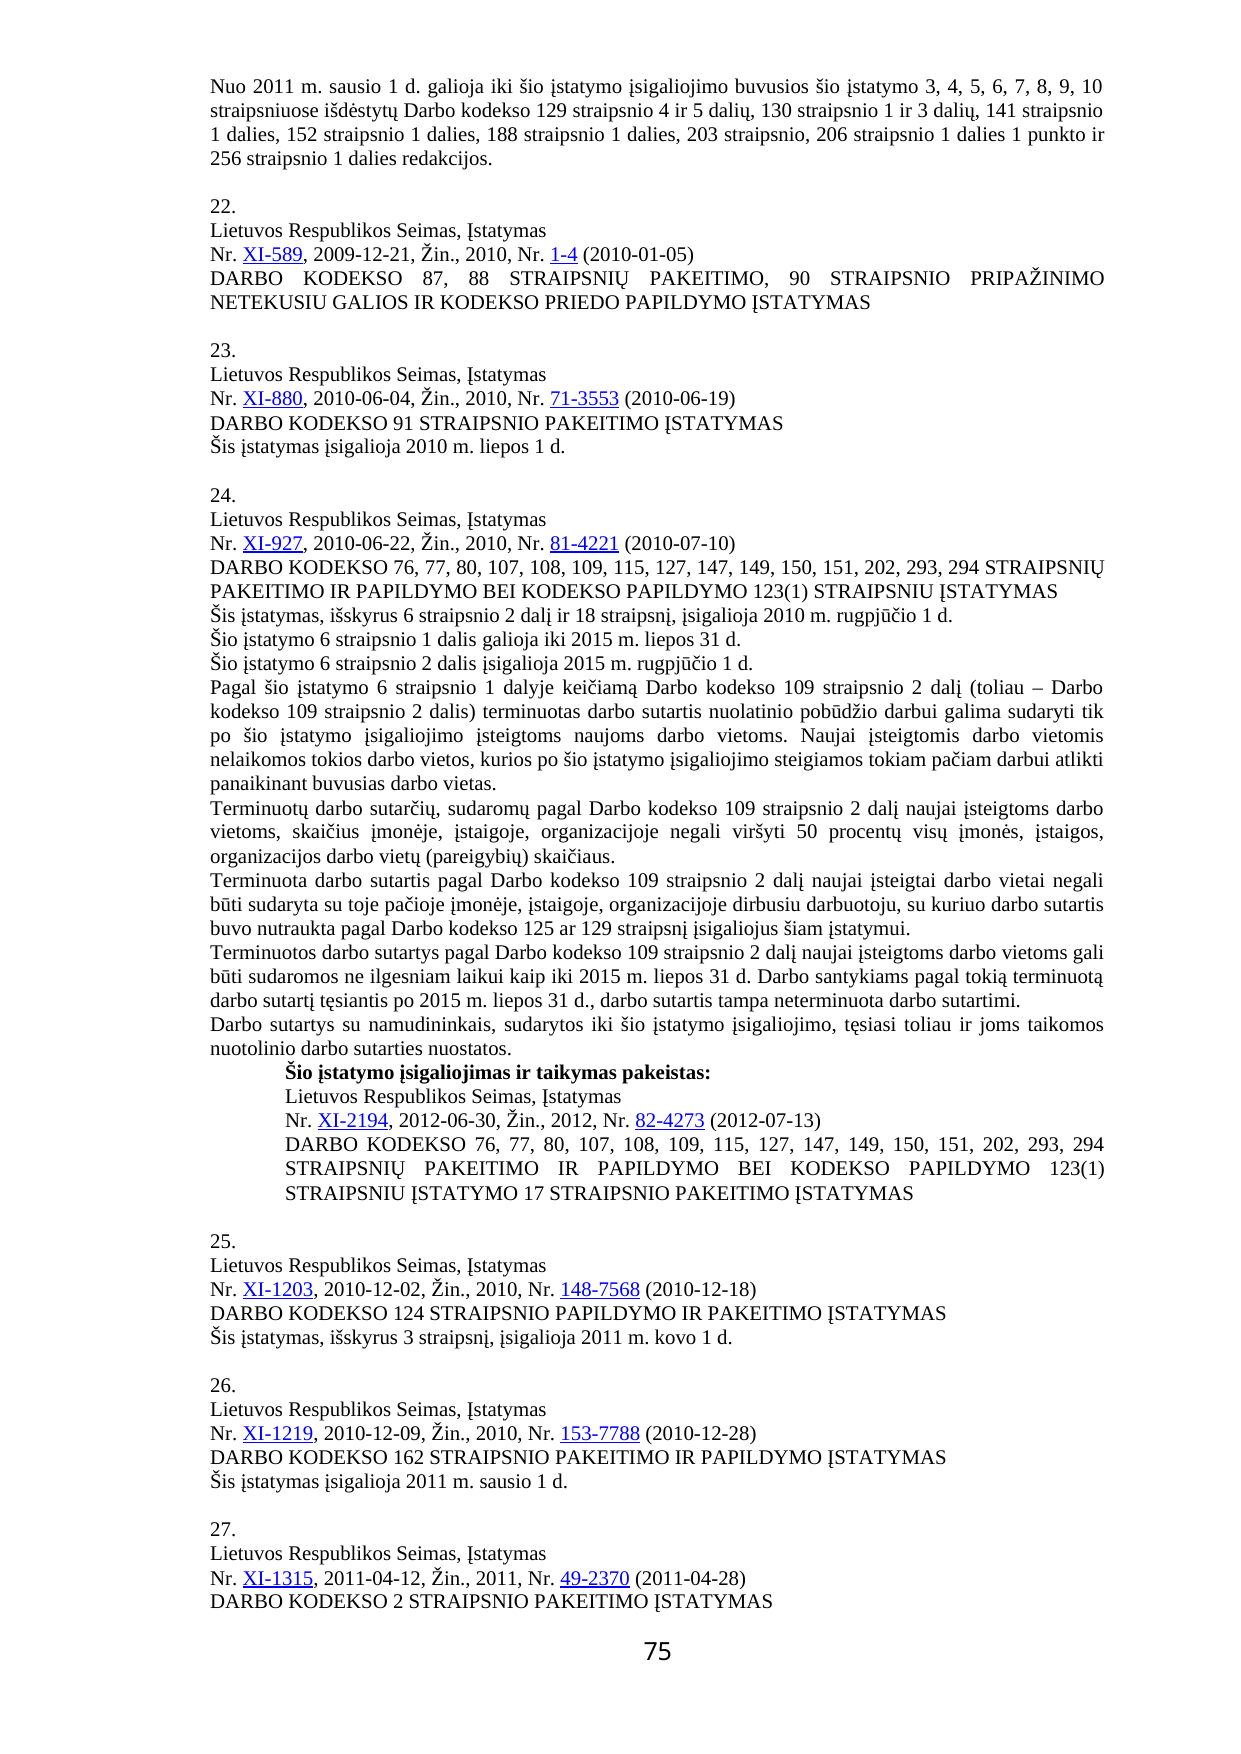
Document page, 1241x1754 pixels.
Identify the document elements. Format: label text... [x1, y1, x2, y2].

text Lietuvos Respublikos Seimas, Įstatymas [210, 218, 1106, 242]
text Nr. XI-927, 2010-06-22, Žin., 2010, Nr. 81-4221 (2010-07-10) [210, 531, 1106, 555]
text DARBO KODEKSO 91 STRAIPSNIO PAKEITIMO ĮSTATYMAS [210, 410, 1106, 434]
text Nr. XI-2194, 2012-06-30, Žin., 2012, Nr. 82-4273 (2012-07-13) [210, 1108, 1106, 1132]
text Lietuvos Respublikos Seimas, Įstatymas [210, 1253, 1106, 1277]
text 26. [210, 1373, 1106, 1397]
text Lietuvos Respublikos Seimas, Įstatymas [210, 1397, 1106, 1421]
text Pagal šio įstatymo 6 straipsnio 1 dalyje keičiamą Darbo kodekso 109 straipsnio 2 dalį (toliau – Darbo kodekso 109 straipsnio 2 dalis) terminuotas darbo sutartis nuolatinio pobūdžio darbui galima sudaryti tik po šio įstatymo įsigaliojimo įsteigtoms naujoms darbo vietoms. Naujai įsteigtomis darbo vietomis nelaikomos tokios darbo vietos, kurios po šio įstatymo įsigaliojimo steigiamos tokiam pačiam darbui atlikti panaikinant buvusias darbo vietas. [210, 675, 1106, 795]
text Nuo 2011 m. sausio 1 d. galioja iki šio įstatymo įsigaliojimo buvusios šio įstatymo 3, 4, 5, 6, 7, 8, 9, 10 straipsniuose išdėstytų Darbo kodekso 129 straipsnio 4 ir 5 dalių, 130 straipsnio 1 ir 3 dalių, 141 straipsnio 1 dalies, 152 straipsnio 1 dalies, 188 straipsnio 1 dalies, 203 straipsnio, 206 straipsnio 1 dalies 1 punkto ir 256 straipsnio 1 dalies redakcijos. [210, 73, 1106, 170]
text Terminuotų darbo sutarčių, sudaromų pagal Darbo kodekso 109 straipsnio 2 dalį naujai įsteigtoms darbo vietoms, skaičius įmonėje, įstaigoje, organizacijoje negali viršyti 50 procentų visų įmonės, įstaigos, organizacijos darbo vietų (pareigybių) skaičiaus. [210, 795, 1106, 868]
text Šis įstatymas, išskyrus 3 straipsnį, įsigalioja 2011 m. kovo 1 d. [210, 1325, 1106, 1349]
text 27. [210, 1517, 1106, 1541]
text Nr. XI-589, 2009-12-21, Žin., 2010, Nr. 1-4 (2010-01-05) [210, 242, 1106, 266]
text 24. [210, 483, 1106, 507]
text 22. [210, 194, 1106, 218]
text Lietuvos Respublikos Seimas, Įstatymas [210, 1541, 1106, 1565]
text Šis įstatymas, išskyrus 6 straipsnio 2 dalį ir 18 straipsnį, įsigalioja 2010 m. rugpjūčio 1 d. [210, 603, 1106, 627]
text 25. [210, 1228, 1106, 1253]
text DARBO KODEKSO 2 STRAIPSNIO PAKEITIMO ĮSTATYMAS [210, 1589, 1106, 1613]
text DARBO KODEKSO 76, 77, 80, 107, 108, 109, 115, 127, 147, 149, 150, 151, 202, 293, 294 STRAIPSNIŲ PAKEITIMO IR PAPILDYMO BEI KODEKSO PAPILDYMO 123(1) STRAIPSNIU ĮSTATYMAS [210, 555, 1106, 603]
text Nr. XI-1315, 2011-04-12, Žin., 2011, Nr. 49-2370 (2011-04-28) [210, 1565, 1106, 1589]
text Nr. XI-1219, 2010-12-09, Žin., 2010, Nr. 153-7788 (2010-12-28) [210, 1421, 1106, 1445]
text Šis įstatymas įsigalioja 2011 m. sausio 1 d. [210, 1469, 1106, 1493]
text DARBO KODEKSO 87, 88 STRAIPSNIŲ PAKEITIMO, 90 STRAIPSNIO PRIPAŽINIMO NETEKUSIU GALIOS IR KODEKSO PRIEDO PAPILDYMO ĮSTATYMAS [210, 266, 1106, 314]
text Nr. XI-880, 2010-06-04, Žin., 2010, Nr. 71-3553 (2010-06-19) [210, 386, 1106, 410]
text Šis įstatymas įsigalioja 2010 m. liepos 1 d. [210, 434, 1106, 458]
text Lietuvos Respublikos Seimas, Įstatymas [210, 362, 1106, 386]
text DARBO KODEKSO 162 STRAIPSNIO PAKEITIMO IR PAPILDYMO ĮSTATYMAS [210, 1445, 1106, 1469]
text Darbo sutartys su namudininkais, sudarytos iki šio įstatymo įsigaliojimo, tęsiasi toliau ir joms taikomos nuotolinio darbo sutarties nuostatos. [210, 1012, 1106, 1060]
text Šio įstatymo 6 straipsnio 2 dalis įsigalioja 2015 m. rugpjūčio 1 d. [210, 651, 1106, 675]
text DARBO KODEKSO 76, 77, 80, 107, 108, 109, 115, 127, 147, 149, 150, 151, 202, 293, 294 STRAIPSNIŲ PAKEITIMO IR PAPILDYMO BEI KODEKSO PAPILDYMO 123(1) STRAIPSNIU ĮSTATYMO 17 STRAIPSNIO PAKEITIMO ĮSTATYMAS [285, 1132, 1106, 1204]
text Šio įstatymo 6 straipsnio 1 dalis galioja iki 2015 m. liepos 31 d. [210, 627, 1106, 651]
text Terminuota darbo sutartis pagal Darbo kodekso 109 straipsnio 2 dalį naujai įsteigtai darbo vietai negali būti sudaryta su toje pačioje įmonėje, įstaigoje, organizacijoje dirbusiu darbuotoju, su kuriuo darbo sutartis buvo nutraukta pagal Darbo kodekso 125 ar 129 straipsnį įsigaliojus šiam įstatymui. [210, 868, 1106, 940]
text 23. [210, 338, 1106, 362]
text Terminuotos darbo sutartys pagal Darbo kodekso 109 straipsnio 2 dalį naujai įsteigtoms darbo vietoms gali būti sudaromos ne ilgesniam laikui kaip iki 2015 m. liepos 31 d. Darbo santykiams pagal tokią terminuotą darbo sutartį tęsiantis po 2015 m. liepos 31 d., darbo sutartis tampa neterminuota darbo sutartimi. [210, 940, 1106, 1012]
text Lietuvos Respublikos Seimas, Įstatymas [210, 507, 1106, 531]
text Šio įstatymo įsigaliojimas ir taikymas pakeistas: [210, 1060, 1106, 1084]
text DARBO KODEKSO 124 STRAIPSNIO PAPILDYMO IR PAKEITIMO ĮSTATYMAS [210, 1301, 1106, 1325]
text Lietuvos Respublikos Seimas, Įstatymas [210, 1084, 1106, 1108]
text Nr. XI-1203, 2010-12-02, Žin., 2010, Nr. 148-7568 (2010-12-18) [210, 1277, 1106, 1301]
